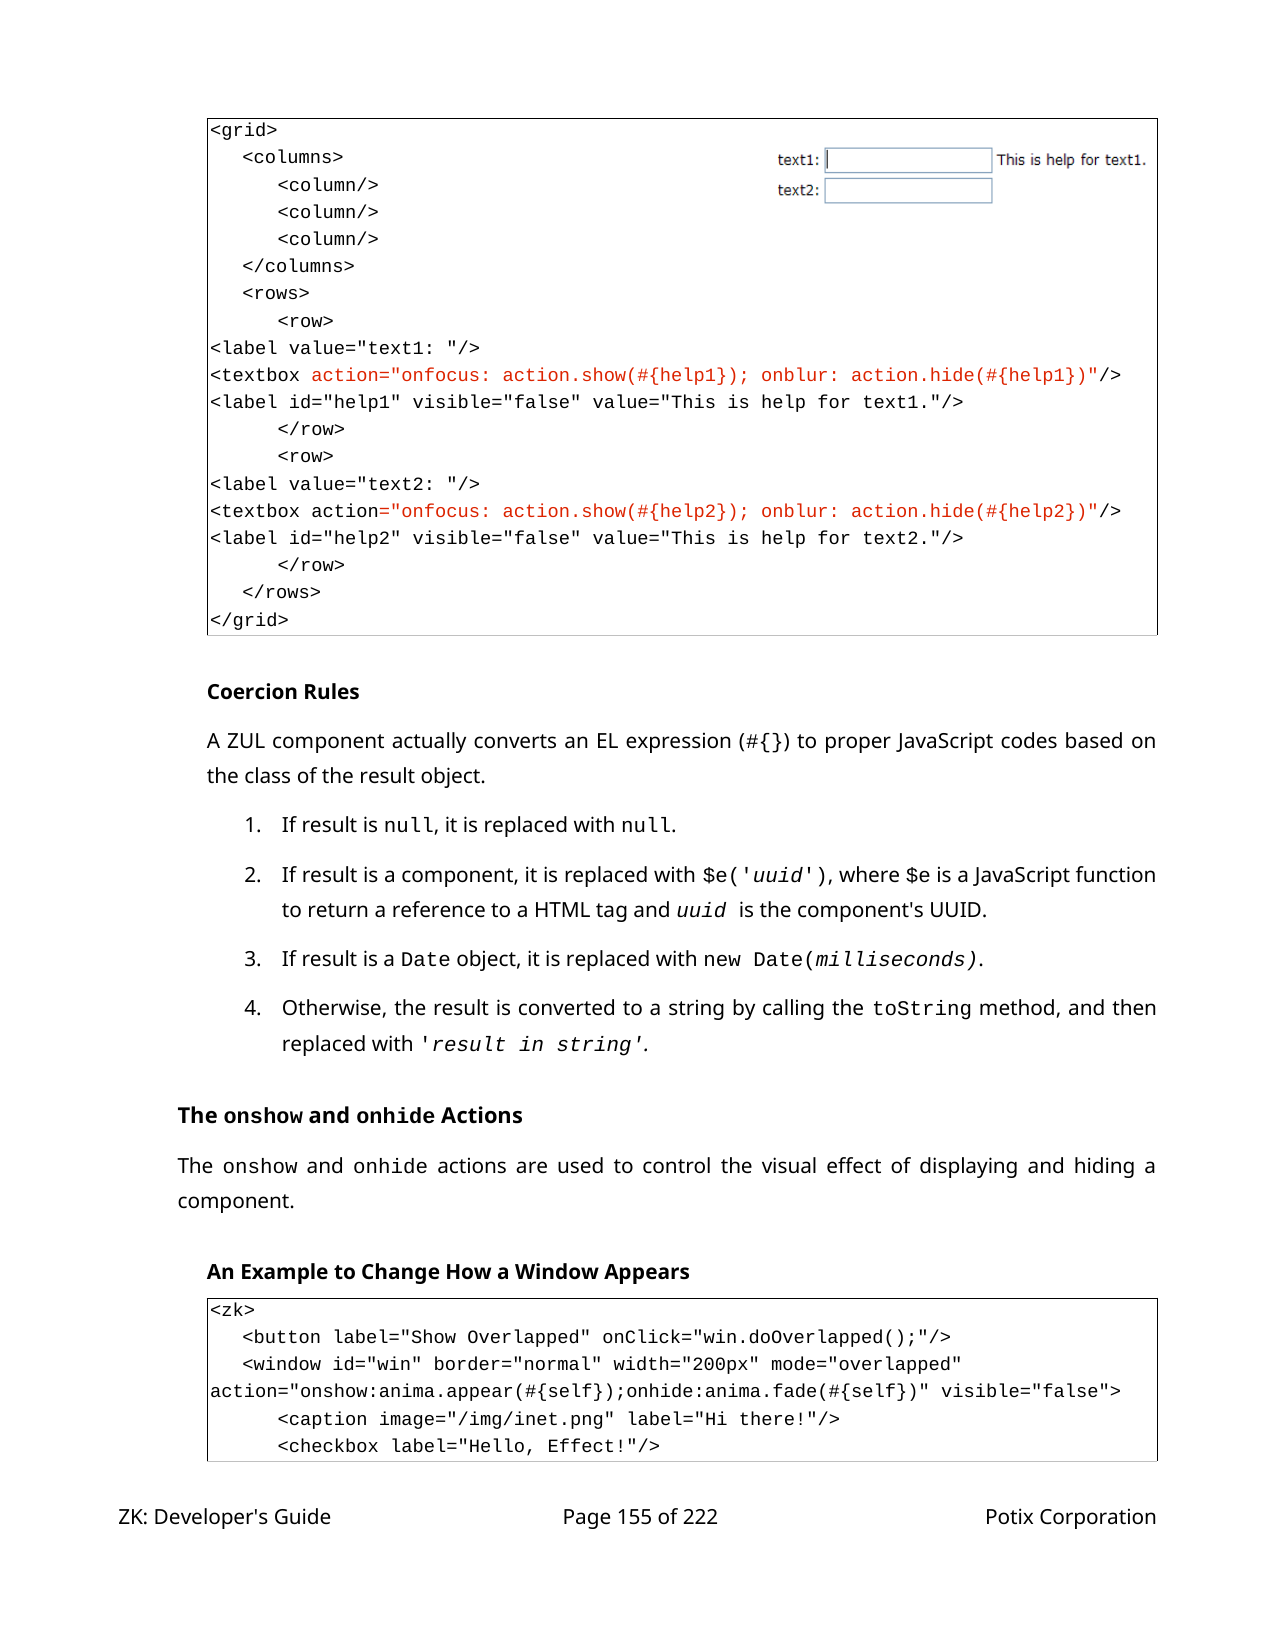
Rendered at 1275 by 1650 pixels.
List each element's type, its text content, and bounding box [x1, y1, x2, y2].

text <column/> [208, 200, 1157, 224]
text <column/> [208, 172, 776, 197]
text <row> [208, 444, 1157, 469]
text <column/> [208, 227, 1157, 251]
text </row> [208, 553, 1157, 577]
text <label id="help2" visible="false" value="This is help for text2."/> [208, 526, 1157, 550]
text <zk> [208, 1299, 1157, 1322]
text <label value="text1: "/> [208, 336, 1157, 360]
text action="onshow:anima.appear(#{self});onhide:anima.fade(#{self})" visible="false"> [208, 1379, 1157, 1403]
text </rows> [208, 580, 1157, 604]
text <row> [208, 308, 1157, 333]
text </grid> [208, 607, 1157, 635]
text </columns> [208, 254, 1157, 278]
text <label id="help1" visible="false" value="This is help for text1."/> [208, 390, 1157, 414]
text <columns> [208, 145, 776, 169]
text <textbox action="onfocus: action.show(#{help1}); onblur: action.hide(#{help1})"/> [208, 363, 1157, 387]
text <button label="Show Overlapped" onClick="win.doOverlapped();"/> [208, 1325, 1157, 1349]
text <grid> [208, 119, 1157, 142]
text <window id="win" border="normal" width="200px" mode="overlapped" [208, 1352, 1157, 1376]
text <checkbox label="Hello, Effect!"/> [208, 1434, 1157, 1461]
text <textbox action="onfocus: action.show(#{help2}); onblur: action.hide(#{help2})"/> [208, 499, 1157, 523]
list If result is a component, it is replaced with $e('uuid'), where $e is a JavaScript function to return a reference to a HTML tag and uuid is the component's UUID. [244, 860, 1157, 924]
text The onshow and onhide actions are used to control the visual effect of displaying and hiding a component. [177, 1151, 1157, 1214]
list If result is a Date object, it is replaced with new Date(milliseconds). [244, 944, 1157, 973]
text <label value="text2: "/> [208, 472, 1157, 496]
text A ZUL component actually converts an EL expression (#{}) to proper JavaScript codes based on the class of the result object. [207, 726, 1157, 790]
list Otherwise, the result is converted to a string by calling the toString method, and then replaced with 'result in string'. [244, 993, 1157, 1058]
text <rows> [208, 281, 1157, 306]
text </row> [208, 417, 1157, 441]
list If result is null, it is replaced with null. [244, 811, 1157, 839]
subtitle The onshow and onhide Actions [177, 1100, 1157, 1130]
subtitle Coercion Rules [207, 677, 1157, 706]
subtitle An Example to Change How a Window Appears [207, 1257, 1157, 1285]
text <caption image="/img/inet.png" label="Hi there!"/> [208, 1406, 1157, 1431]
picture [776, 143, 1152, 207]
